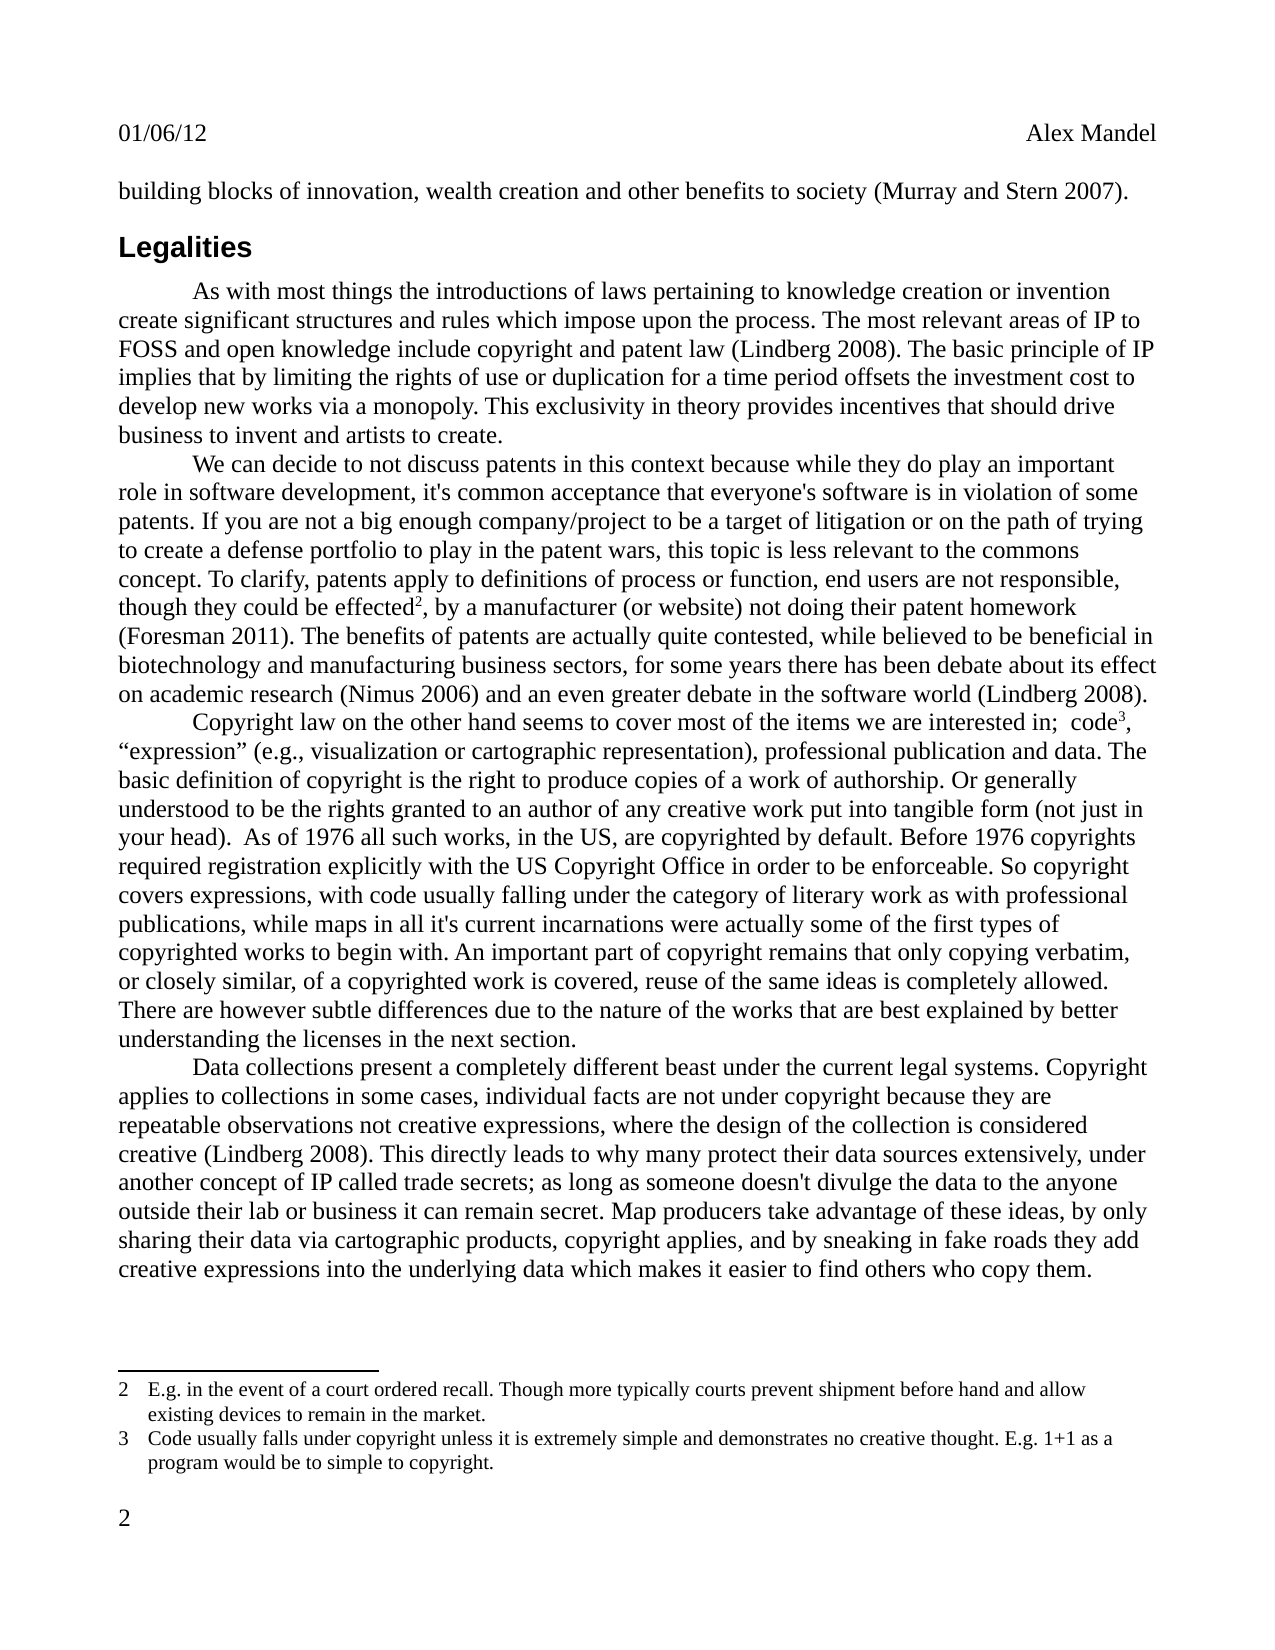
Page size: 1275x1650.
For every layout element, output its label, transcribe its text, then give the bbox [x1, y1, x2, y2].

text E.g. in the event of a court ordered recall. Though more typically courts prevent shipment before hand and allow existing devices to remain in the market. [118, 1377, 1157, 1426]
subtitle Legalities [118, 230, 1157, 264]
text building blocks of innovation, wealth creation and other benefits to society (Murray and Stern 2007). [118, 176, 1157, 205]
text Data collections present a completely different beast under the current legal systems. Copyright applies to collections in some cases, individual facts are not under copyright because they are repeatable observations not creative expressions, where the design of the collection is considered creative (Lindberg 2008). This directly leads to why many protect their data sources extensively, under another concept of IP called trade secrets; as long as someone doesn't divulge the data to the anyone outside their lab or business it can remain secret. Map producers take advantage of these ideas, by only sharing their data via cartographic products, copyright applies, and by sneaking in fake roads they add creative expressions into the underlying data which makes it easier to find others who copy them. [118, 1052, 1157, 1282]
text Copyright law on the other hand seems to cover most of the items we are interested in; code, “expression” (e.g., visualization or cartographic representation), professional publication and data. The basic definition of copyright is the right to produce copies of a work of authorship. Or generally understood to be the rights granted to an author of any creative work put into tangible form (not just in your head). As of 1976 all such works, in the US, are copyrighted by default. Before 1976 copyrights required registration explicitly with the US Copyright Office in order to be enforceable. So copyright covers expressions, with code usually falling under the category of literary work as with professional publications, while maps in all it's current incarnations were actually some of the first types of copyrighted works to begin with. An important part of copyright remains that only copying verbatim, or closely similar, of a copyrighted work is covered, reuse of the same ideas is completely allowed. There are however subtle differences due to the nature of the works that are best explained by better understanding the licenses in the next section. [118, 707, 1157, 1052]
text We can decide to not discuss patents in this context because while they do play an important role in software development, it's common acceptance that everyone's software is in violation of some patents. If you are not a big enough company/project to be a target of litigation or on the path of trying to create a defense portfolio to play in the patent wars, this topic is less relevant to the commons concept. To clarify, patents apply to definitions of process or function, end users are not responsible, though they could be effected, by a manufacturer (or website) not doing their patent homework (Foresman 2011). The benefits of patents are actually quite contested, while believed to be beneficial in biotechnology and manufacturing business sectors, for some years there has been debate about its effect on academic research (Nimus 2006) and an even greater debate in the software world (Lindberg 2008). [118, 449, 1157, 707]
text Code usually falls under copyright unless it is extremely simple and demonstrates no creative thought. E.g. 1+1 as a program would be to simple to copyright. [118, 1426, 1157, 1474]
text As with most things the introductions of laws pertaining to knowledge creation or invention create significant structures and rules which impose upon the process. The most relevant areas of IP to FOSS and open knowledge include copyright and patent law (Lindberg 2008). The basic principle of IP implies that by limiting the rights of use or duplication for a time period offsets the investment cost to develop new works via a monopoly. This exclusivity in theory provides incentives that should drive business to invent and artists to create. [118, 276, 1157, 449]
